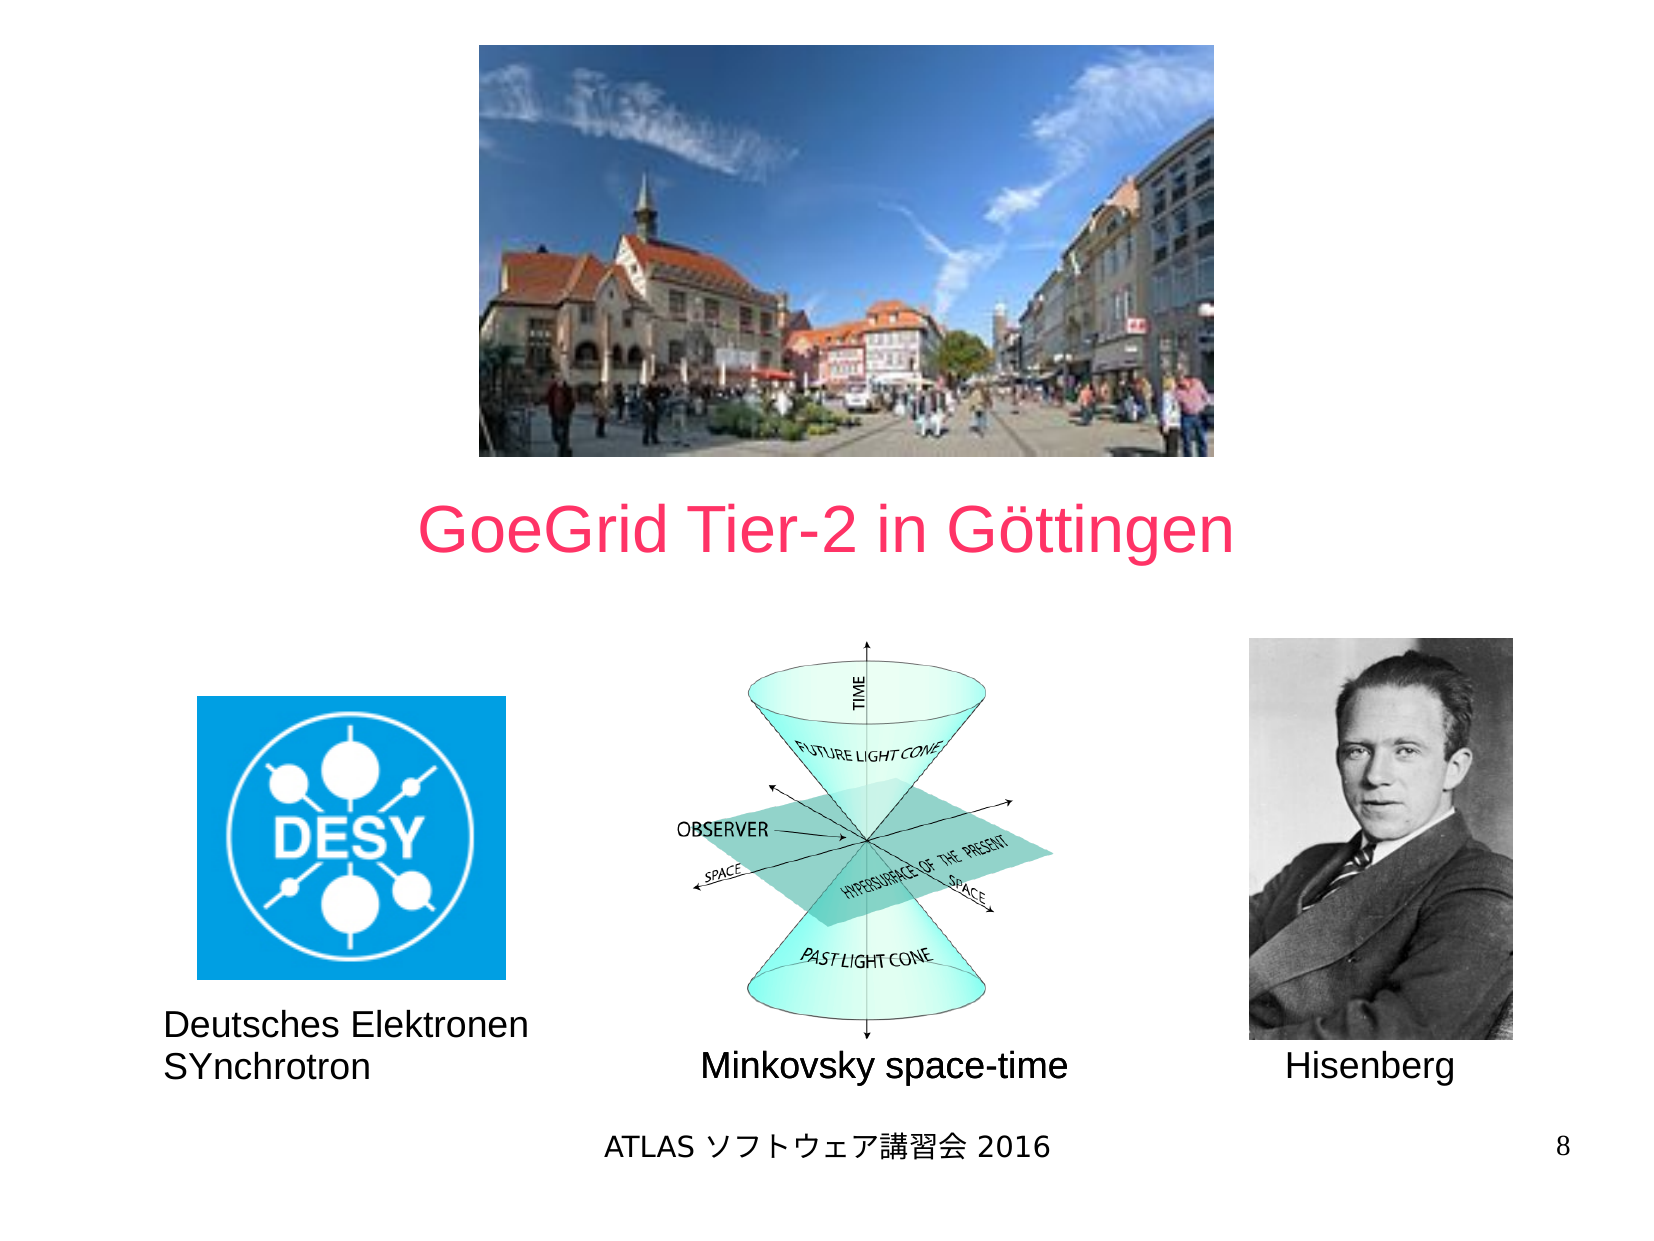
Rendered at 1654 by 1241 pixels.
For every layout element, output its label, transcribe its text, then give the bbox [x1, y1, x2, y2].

picture [669, 629, 1067, 1051]
text_box Deutsches Elektronen SYnchrotron [148, 996, 576, 1096]
text_box Minkovsky space-time [685, 1037, 1114, 1095]
picture [1249, 638, 1513, 1041]
subtitle GoeGrid Tier-2 in Göttingen [82, 49, 1571, 1010]
text_box Hisenberg [1270, 1037, 1518, 1095]
picture [226, 712, 474, 961]
picture [479, 45, 1214, 457]
